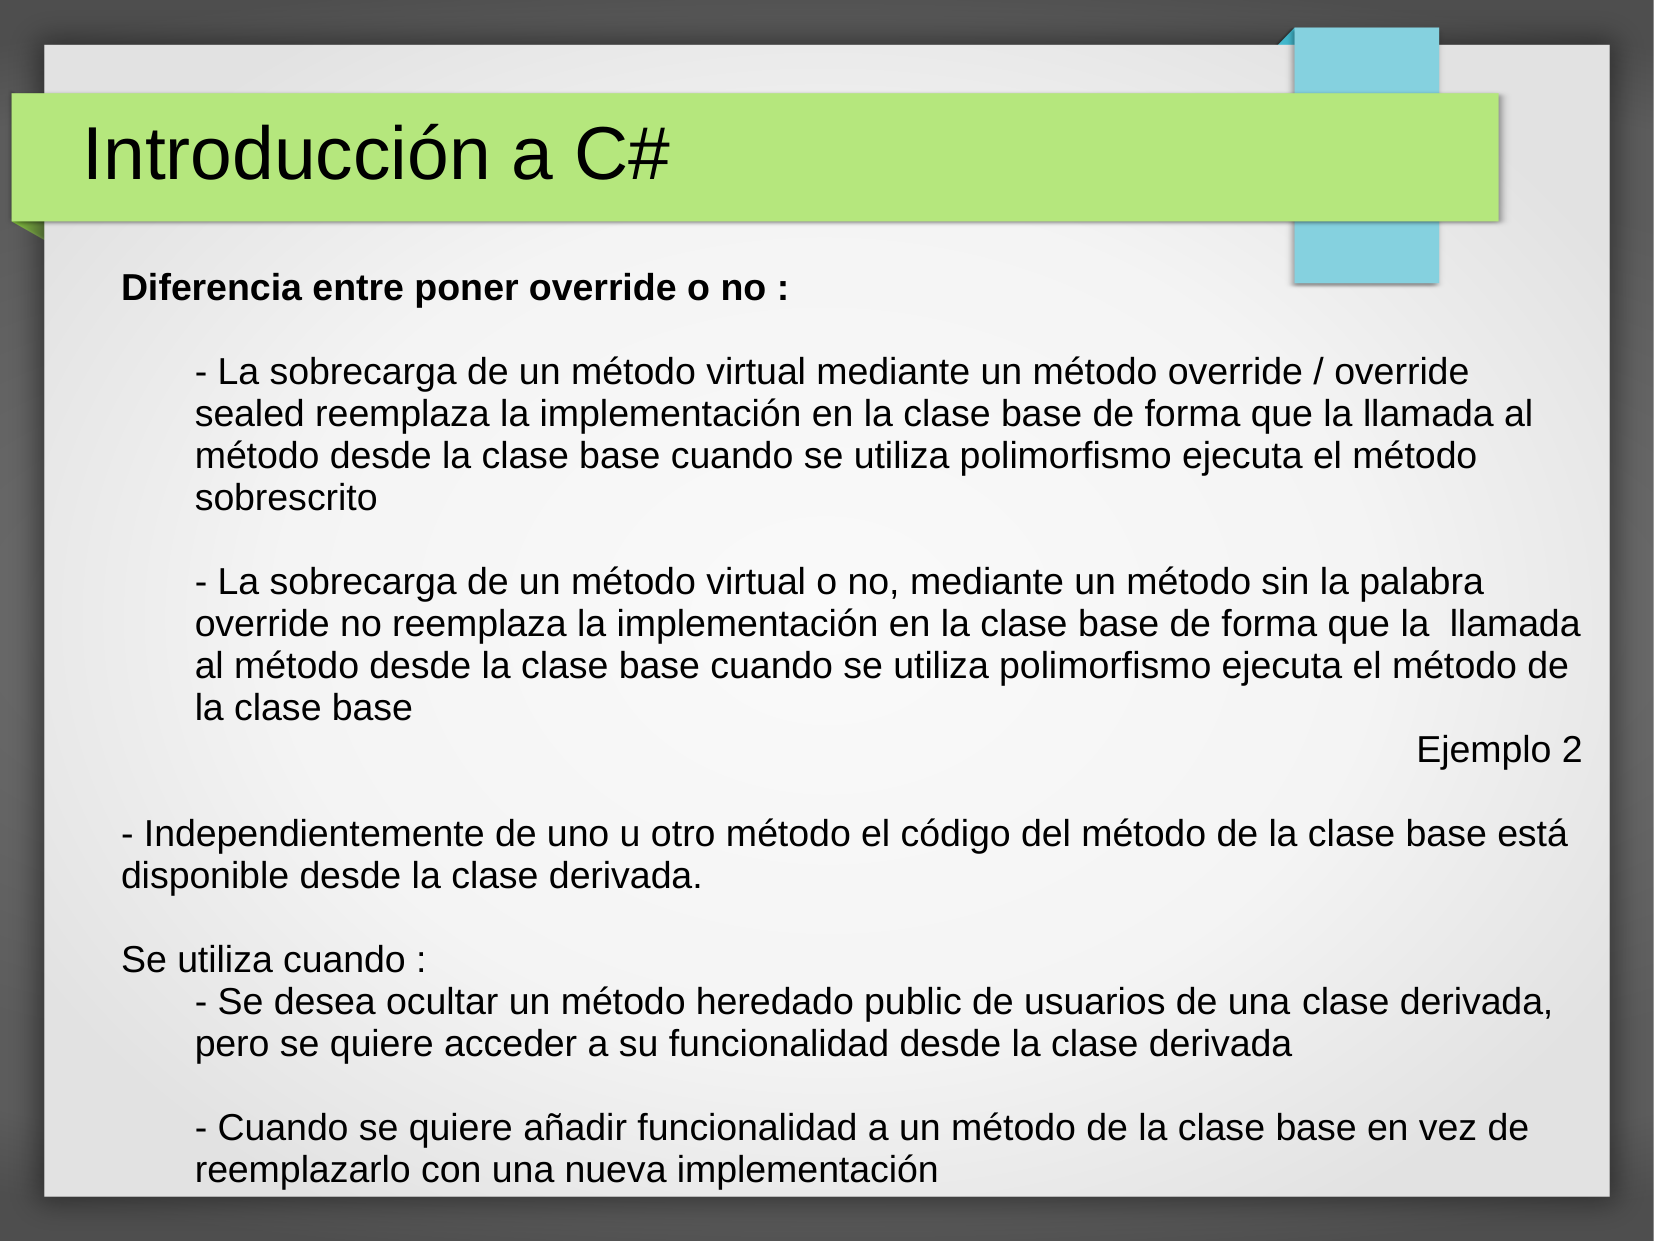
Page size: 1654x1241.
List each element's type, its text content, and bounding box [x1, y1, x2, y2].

text_box Diferencia entre poner override o no : - La sobrecarga de un método virtual mediante un método override / override sealed reemplaza la implementación en la clase base de forma que la llamada al método desde la clase base cuando se utiliza polimorfismo ejecuta el método sobrescrito - La sobrecarga de un método virtual o no, mediante un método sin la palabra override no reemplaza la implementación en la clase base de forma que la llamada al método desde la clase base cuando se utiliza polimorfismo ejecuta el método de la clase base Ejemplo 2 - Independientemente de uno u otro método el código del método de la clase base está disponible desde la clase derivada. Se utiliza cuando : - Se desea ocultar un método heredado public de usuarios de una clase derivada, pero se quiere acceder a su funcionalidad desde la clase derivada - Cuando se quiere añadir funcionalidad a un método de la clase base en vez de reemplazarlo con una nueva implementación [47, 224, 1583, 1191]
title Introducción a C# [82, 94, 1264, 213]
picture [0, 0, 1654, 1241]
